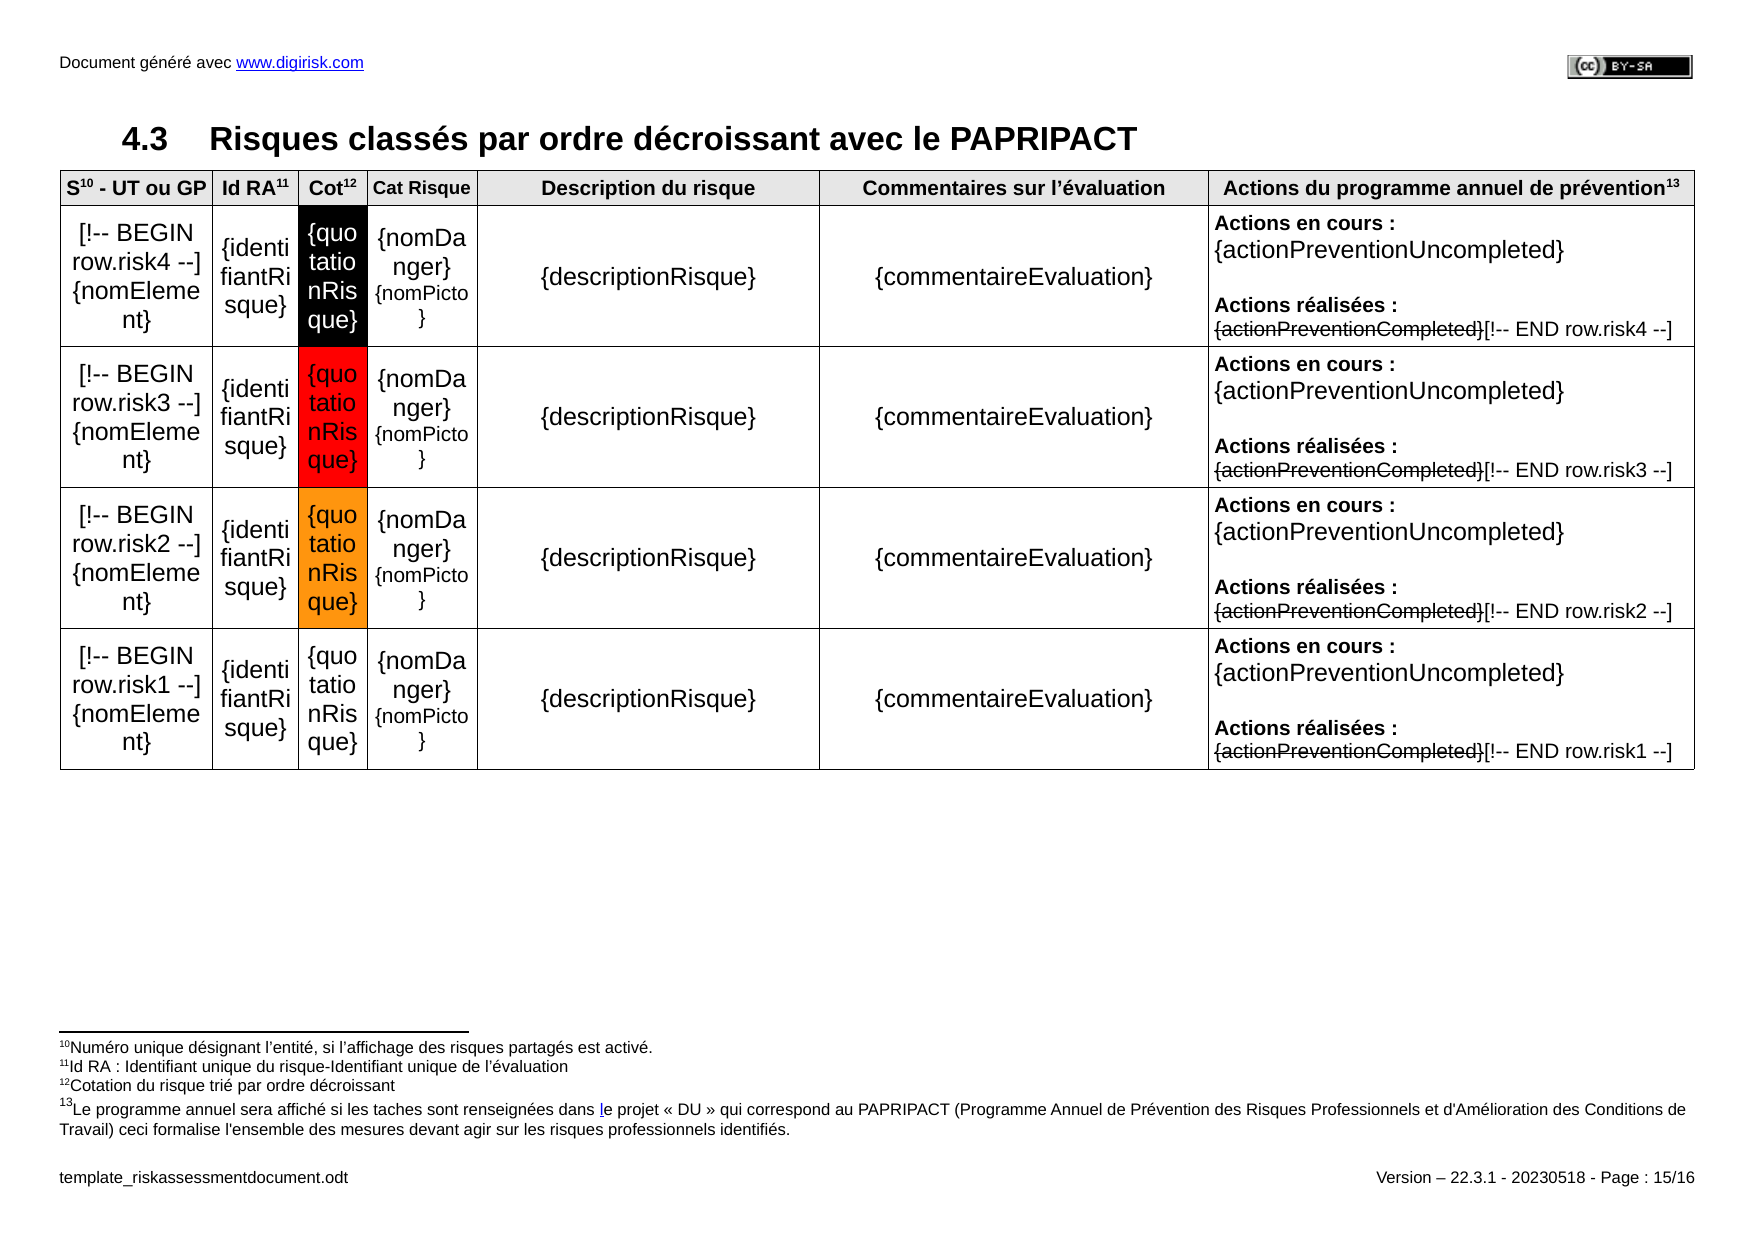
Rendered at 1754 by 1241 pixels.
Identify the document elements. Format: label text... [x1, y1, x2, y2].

table_cell {descriptionRisque} [478, 347, 819, 487]
table_cell [!-- BEGIN row.risk1 --]{nomElement} [61, 629, 212, 769]
table_cell {quotationRisque} [299, 488, 367, 628]
table_cell [!-- BEGIN row.risk3 --]{nomElement} [61, 347, 212, 487]
table_cell {commentaireEvaluation} [820, 488, 1208, 628]
table_cell [!-- BEGIN row.risk4 --]{nomElement} [61, 206, 212, 346]
table_header Commentaires sur l’évaluation [820, 171, 1208, 205]
table_cell [!-- BEGIN row.risk2 --]{nomElement} [61, 488, 212, 628]
table_cell {nomDanger} {nomPicto} [368, 347, 477, 487]
table_cell {nomDanger} {nomPicto} [368, 629, 477, 769]
table_cell {descriptionRisque} [478, 629, 819, 769]
table_cell {quotationRisque} [299, 629, 367, 769]
table_cell {descriptionRisque} [478, 206, 819, 346]
table_cell {quotationRisque} [299, 206, 367, 346]
table_cell Actions en cours : {actionPreventionUncompleted} Actions réalisées : {actionPreventionCompleted}[!-- END row.risk2 --] [1209, 488, 1694, 628]
picture [1567, 55, 1693, 79]
table_cell {identifiantRisque} [213, 629, 298, 769]
table_cell {commentaireEvaluation} [820, 206, 1208, 346]
table_cell Actions en cours : {actionPreventionUncompleted} Actions réalisées : {actionPreventionCompleted}[!-- END row.risk1 --] [1209, 629, 1694, 769]
table_header Cot [299, 171, 367, 205]
table_cell {commentaireEvaluation} [820, 347, 1208, 487]
table_cell {identifiantRisque} [213, 347, 298, 487]
table_cell Actions en cours : {actionPreventionUncompleted} Actions réalisées : {actionPreventionCompleted}[!-- END row.risk3 --] [1209, 347, 1694, 487]
table_cell {nomDanger} {nomPicto} [368, 488, 477, 628]
table_cell {descriptionRisque} [478, 488, 819, 628]
subtitle Risques classés par ordre décroissant avec le PAPRIPACT [122, 119, 1695, 157]
table_header Cat Risque [368, 171, 477, 205]
table_header S - UT ou GP [61, 171, 212, 205]
table_cell {quotationRisque} [299, 347, 367, 487]
table_cell Actions en cours : {actionPreventionUncompleted} Actions réalisées : {actionPreventionCompleted}[!-- END row.risk4 --] [1209, 206, 1694, 346]
table_header Actions du programme annuel de prévention [1209, 171, 1694, 205]
table_cell {identifiantRisque} [213, 206, 298, 346]
table_header Description du risque [478, 171, 819, 205]
table_cell {commentaireEvaluation} [820, 629, 1208, 769]
table_header Id RA [213, 171, 298, 205]
table_cell {identifiantRisque} [213, 488, 298, 628]
table_cell {nomDanger} {nomPicto} [368, 206, 477, 346]
